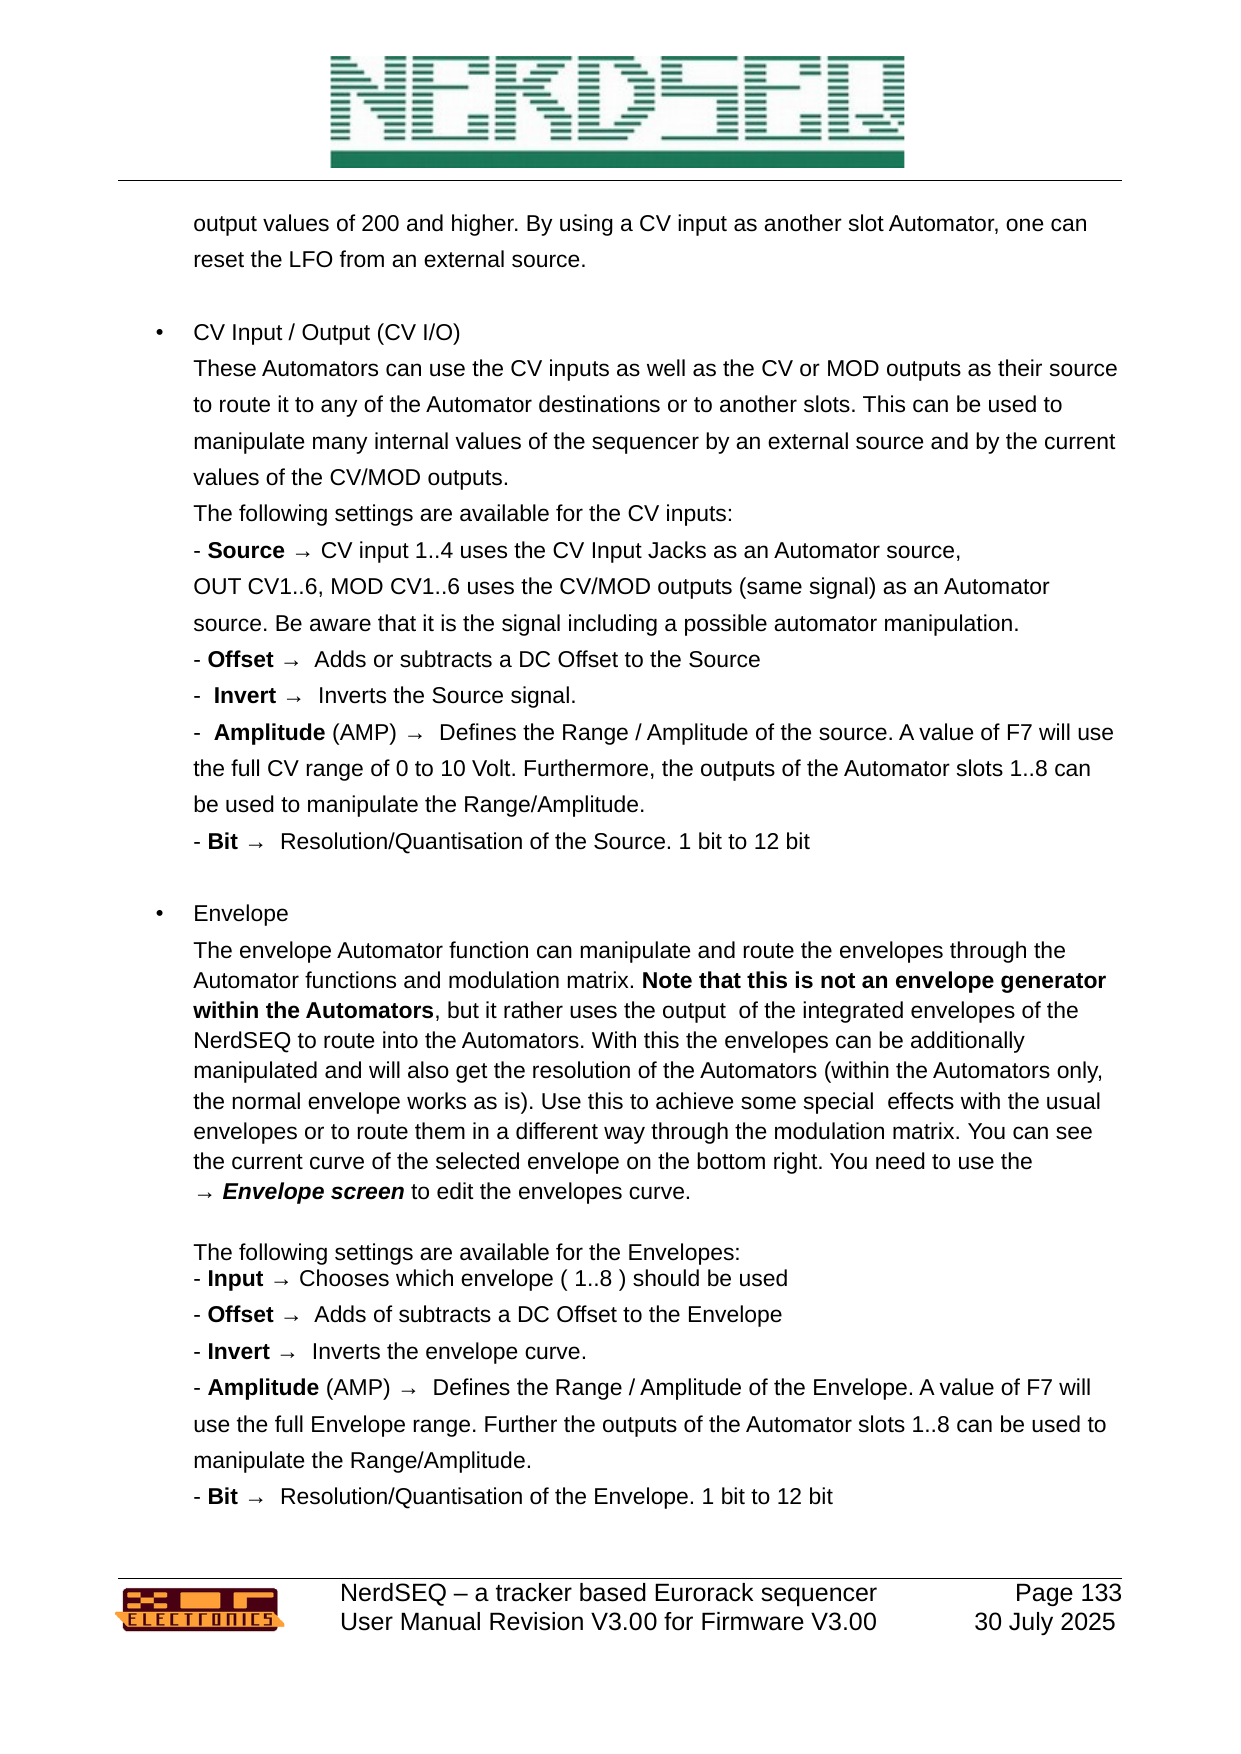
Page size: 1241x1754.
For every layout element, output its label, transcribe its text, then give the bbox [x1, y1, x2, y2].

text - Invert → Inverts the Source signal. [193, 682, 1122, 708]
picture [115, 1584, 285, 1634]
text - Offset → Adds or subtracts a DC Offset to the Source [193, 646, 1122, 672]
text The envelope Automator function can manipulate and route the envelopes through the Automator functions and modulation matrix. Note that this is not an envelope generator within the Automators, but it rather uses the output of the integrated envelopes of the NerdSEQ to route into the Automators. With this the envelopes can be additionally manipulated and will also get the resolution of the Automators (within the Automators only, the normal envelope works as is). Use this to achieve some special effects with the usual envelopes or to route them in a different way through the modulation matrix. You can see the current curve of the selected envelope on the bottom right. You need to use the → Envelope screen to edit the envelopes curve. [193, 937, 1122, 1205]
text - Bit → Resolution/Quantisation of the Envelope. 1 bit to 12 bit [193, 1483, 1122, 1509]
text - Amplitude (AMP) → Defines the Range / Amplitude of the source. A value of F7 will use the full CV range of 0 to 10 Volt. Furthermore, the outputs of the Automator slots 1..8 can be used to manipulate the Range/Amplitude. [193, 718, 1122, 818]
text - Amplitude (AMP) → Defines the Range / Amplitude of the Envelope. A value of F7 will use the full Envelope range. Further the outputs of the Automator slots 1..8 can be used to manipulate the Range/Amplitude. [193, 1374, 1122, 1473]
text - Source → CV input 1..4 uses the CV Input Jacks as an Automator source, OUT CV1..6, MOD CV1..6 uses the CV/MOD outputs (same signal) as an Automator source. Be aware that it is the signal including a possible automator manipulation. [193, 537, 1122, 636]
list Envelope [156, 900, 1122, 927]
text The following settings are available for the Envelopes: [118, 1239, 1122, 1265]
text - Invert → Inverts the envelope curve. [193, 1338, 1122, 1364]
list CV Input / Output (CV I/O) These Automators can use the CV inputs as well as the CV or MOD outputs as their source to route it to any of the Automator destinations or to another slots. This can be used to manipulate many internal values of the sequencer by an external source and by the current values of the CV/MOD outputs. [156, 319, 1122, 490]
text The following settings are available for the CV inputs: [118, 500, 1122, 527]
text - Input → Chooses which envelope ( 1..8 ) should be used [193, 1265, 1122, 1291]
picture [330, 56, 905, 168]
text - Bit → Resolution/Quantisation of the Source. 1 bit to 12 bit [193, 828, 1122, 854]
text - Offset → Adds of subtracts a DC Offset to the Envelope [193, 1301, 1122, 1328]
list output values of 200 and higher. By using a CV input as another slot Automator, one can reset the LFO from an external source. [156, 209, 1122, 272]
